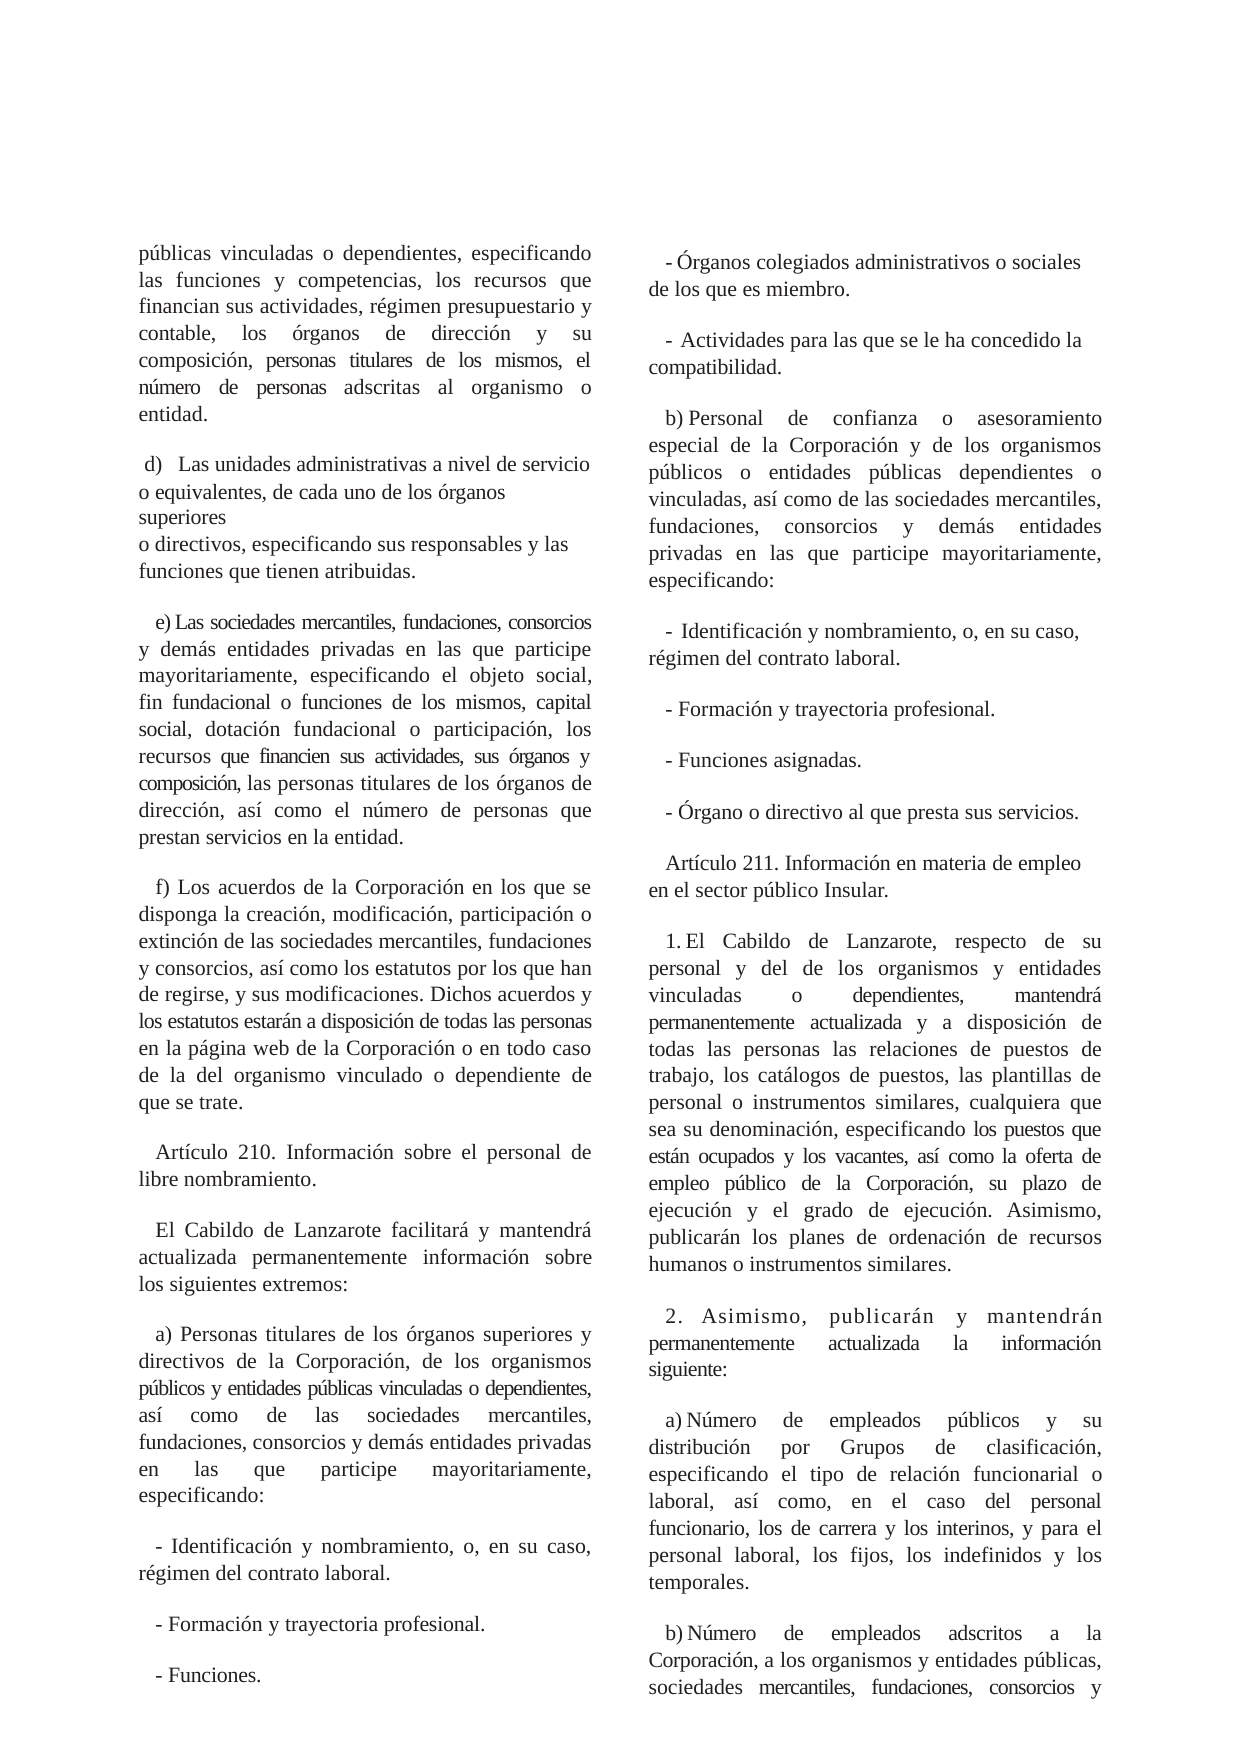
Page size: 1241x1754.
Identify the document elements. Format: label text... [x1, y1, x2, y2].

list Identificación y nombramiento, o, en su caso, régimen del contrato laboral. [138, 1533, 592, 1585]
list Personal de confianza o asesoramiento especial de la Corporación y de los organismos públicos o entidades públicas dependientes o vinculadas, así como de las sociedades mercantiles, fundaciones, consorcios y demás entidades privadas en las que participe mayoritariamente, especificando: [648, 405, 1102, 592]
list Las sociedades mercantiles, fundaciones, consorcios y demás entidades privadas en las que participe mayoritariamente, especificando el objeto social, fin fundacional o funciones de los mismos, capital social, dotación fundacional o participación, los recursos que financien sus actividades, sus órganos y composición, las personas titulares de los órganos de dirección, así como el número de personas que prestan servicios en la entidad. [138, 609, 592, 849]
text Artículo 210. Información sobre el personal de libre nombramiento. [138, 1139, 592, 1191]
list Los acuerdos de la Corporación en los que se disponga la creación, modificación, participación o extinción de las sociedades mercantiles, fundaciones y consorcios, así como los estatutos por los que han de regirse, y sus modificaciones. Dichos acuerdos y los estatutos estarán a disposición de todas las personas en la página web de la Corporación o en todo caso de la del organismo vinculado o dependiente de que se trate. [138, 874, 592, 1114]
list Formación y trayectoria profesional. [155, 1611, 596, 1636]
list Personas titulares de los órganos superiores y directivos de la Corporación, de los organismos públicos y entidades públicas vinculadas o dependientes, así como de las sociedades mercantiles, fundaciones, consorcios y demás entidades privadas en las que participe mayoritariamente, especificando: [138, 1321, 592, 1508]
list Órgano o directivo al que presta sus servicios. [665, 799, 1113, 824]
list Funciones asignadas. [665, 747, 1113, 773]
list Formación y trayectoria profesional. [665, 696, 1113, 721]
list Las unidades administrativas a nivel de servicio [127, 451, 596, 477]
list Identificación y nombramiento, o, en su caso, régimen del contrato laboral. [648, 618, 1102, 670]
list Asimismo, publicarán y mantendrán permanentemente actualizada la información siguiente: [648, 1303, 1102, 1382]
list Órganos colegiados administrativos o sociales de los que es miembro. [648, 249, 1102, 301]
list Funciones. [155, 1662, 596, 1687]
text El Cabildo de Lanzarote facilitará y mantendrá actualizada permanentemente información sobre los siguientes extremos: [138, 1217, 592, 1296]
list Actividades para las que se le ha concedido la compatibilidad. [648, 327, 1102, 379]
text Artículo 211. Información en materia de empleo en el sector público Insular. [648, 850, 1103, 902]
text o directivos, especificando sus responsables y las funciones que tienen atribuidas. [138, 531, 596, 583]
list Número de empleados adscritos a la Corporación, a los organismos y entidades públicas, sociedades mercantiles, fundaciones, consorcios y [648, 1620, 1102, 1699]
text públicas vinculadas o dependientes, especificando las funciones y competencias, los recursos que financian sus actividades, régimen presupuestario y contable, los órganos de dirección y su composición, personas titulares de los mismos, el número de personas adscritas al organismo o entidad. [138, 240, 592, 426]
list El Cabildo de Lanzarote, respecto de su personal y del de los organismos y entidades vinculadas o dependientes, mantendrá permanentemente actualizada y a disposición de todas las personas las relaciones de puestos de trabajo, los catálogos de puestos, las plantillas de personal o instrumentos similares, cualquiera que sea su denominación, especificando los puestos que están ocupados y los vacantes, así como la oferta de empleo público de la Corporación, su plazo de ejecución y el grado de ejecución. Asimismo, publicarán los planes de ordenación de recursos humanos o instrumentos similares. [648, 928, 1102, 1276]
text o equivalentes, de cada uno de los órganos superiores [138, 479, 596, 529]
list Número de empleados públicos y su distribución por Grupos de clasificación, especificando el tipo de relación funcionarial o laboral, así como, en el caso del personal funcionario, los de carrera y los interinos, y para el personal laboral, los fijos, los indefinidos y los temporales. [648, 1407, 1102, 1594]
